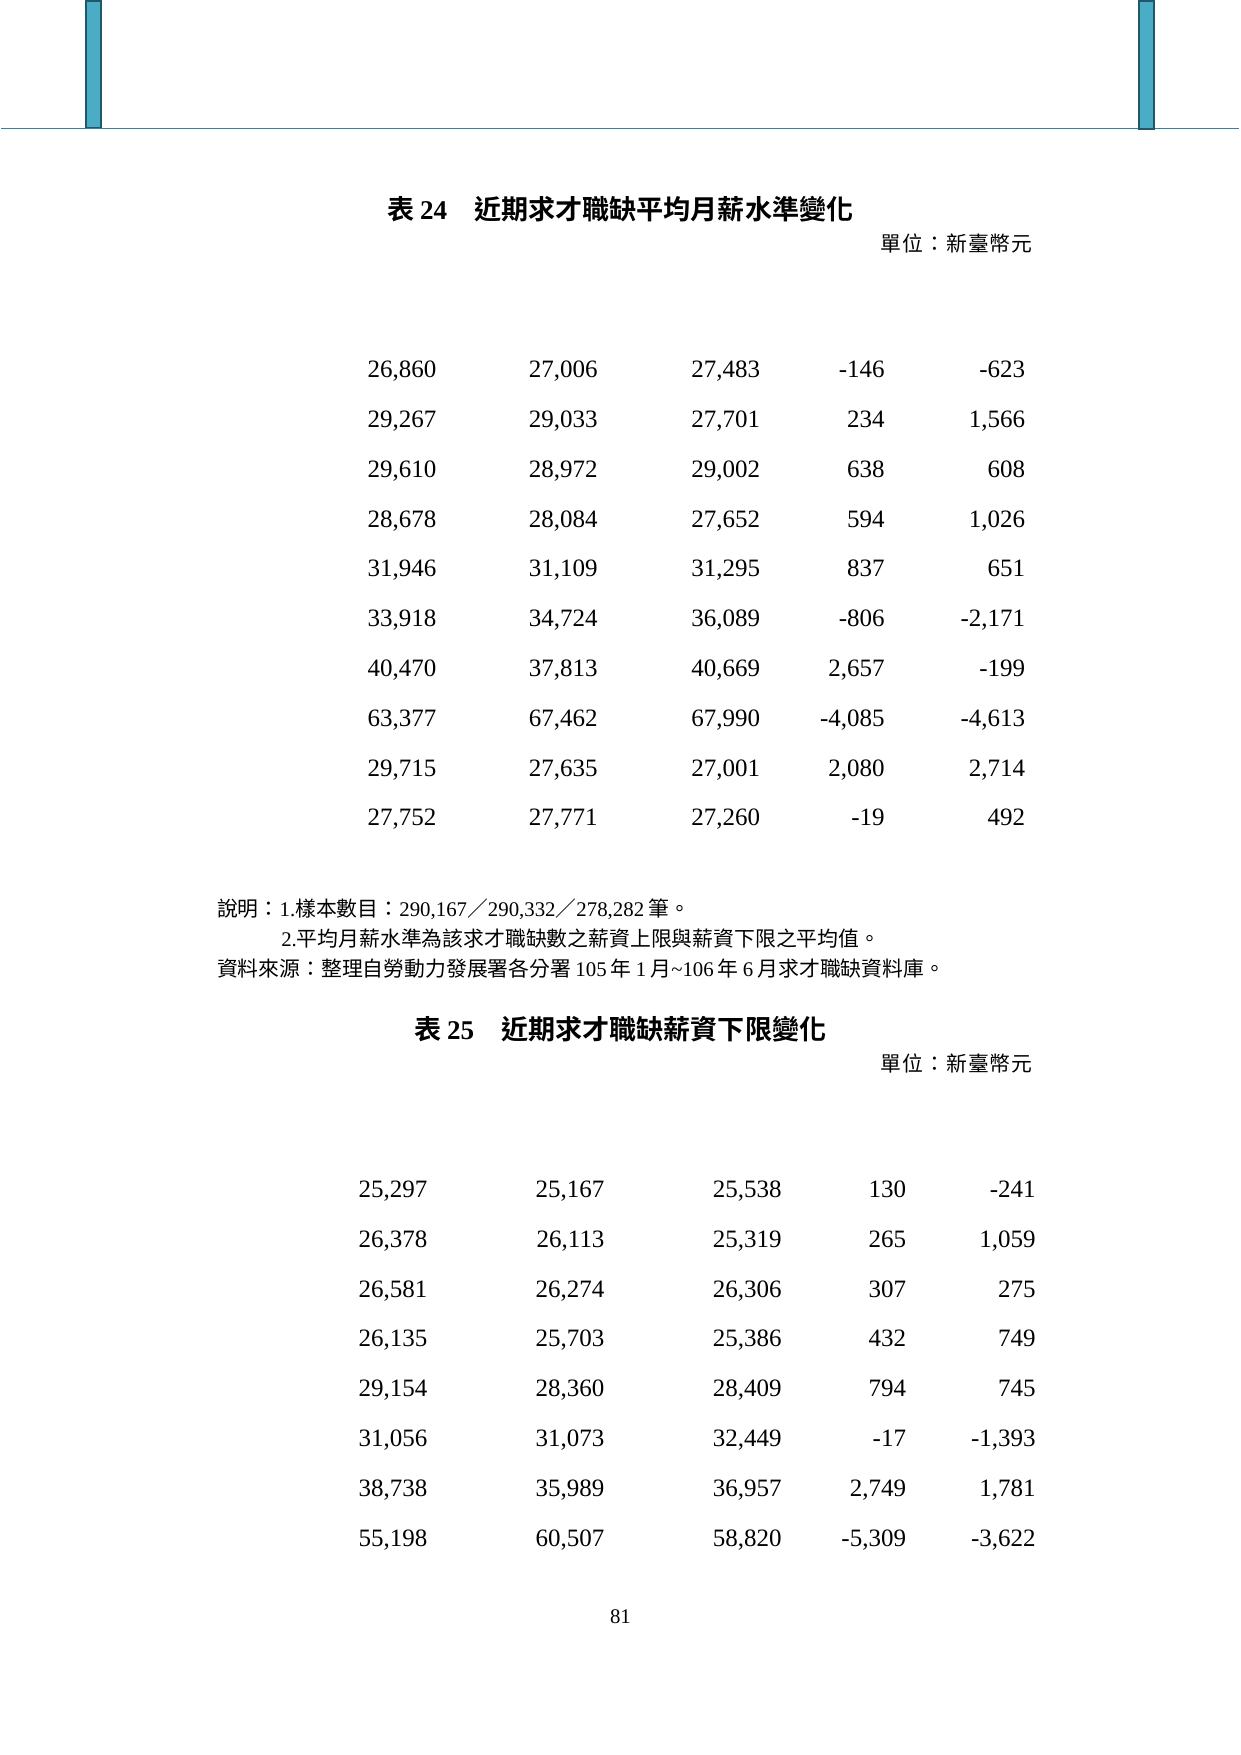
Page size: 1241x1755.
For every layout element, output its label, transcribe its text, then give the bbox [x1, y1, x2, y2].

table_cell 25,703 [445, 1314, 621, 1362]
table_cell -5,309 [799, 1513, 916, 1561]
table_cell 博士 [188, 693, 294, 742]
table_cell 27,652 [616, 494, 777, 542]
table_cell 67,990 [616, 693, 777, 742]
table_cell 不拘 [188, 793, 294, 841]
table_cell 67,462 [454, 693, 614, 742]
table_cell 25,319 [622, 1214, 798, 1263]
table_cell 440 [778, 842, 895, 891]
table_cell 29,071 [616, 842, 777, 891]
table_cell 27,752 [295, 793, 453, 841]
table_cell 28,993 [454, 842, 614, 891]
table_header （A）-（C） [917, 1078, 1046, 1163]
table_cell 794 [799, 1363, 916, 1412]
table_cell 高職 [188, 494, 294, 542]
text 2.平均月薪水準為該求才職缺數之薪資上限與薪資下限之平均值。 [187, 922, 1053, 952]
table_cell 26,135 [278, 1314, 444, 1362]
table_cell 27,701 [616, 394, 777, 443]
table_cell 碩士 [194, 1463, 277, 1512]
table_cell 博士 [194, 1513, 277, 1561]
table_cell 31,109 [454, 544, 614, 592]
table_cell 27,001 [616, 743, 777, 791]
table_cell -1,393 [917, 1413, 1046, 1462]
table_cell 平均 [188, 842, 294, 891]
table_cell -146 [778, 344, 895, 393]
text 資料來源：整理自勞動力發展署各分署105年1月~106年6月求才職缺資料庫。 [187, 952, 1053, 983]
table_cell 28,409 [622, 1363, 798, 1412]
table_header 106年1-6月（A） [278, 1078, 444, 1163]
text 表25 近期求才職缺薪資下限變化 [187, 1008, 1053, 1047]
table_header （A）-（B） [799, 1078, 916, 1163]
table_cell -2,171 [896, 593, 1036, 642]
table_cell 碩士 [188, 643, 294, 692]
table_header 106年1-6月（A） [295, 258, 453, 343]
table_cell 26,274 [445, 1264, 621, 1312]
table_cell 37,813 [454, 643, 614, 692]
table_cell 27,260 [616, 793, 777, 841]
table_cell 26,581 [278, 1264, 444, 1312]
table_cell -623 [896, 344, 1036, 393]
table_cell 63,377 [295, 693, 453, 742]
table_cell 29,267 [295, 394, 453, 443]
table_cell 其他 [188, 743, 294, 791]
table_cell 2,714 [896, 743, 1036, 791]
table_cell 25,297 [278, 1164, 444, 1213]
table_header 105年1-6月（C） [622, 1078, 798, 1163]
table_cell -4,085 [778, 693, 895, 742]
table_cell 1,566 [896, 394, 1036, 443]
table_cell 26,113 [445, 1214, 621, 1263]
table_cell 432 [799, 1314, 916, 1362]
table_cell 29,154 [278, 1363, 444, 1412]
table_cell 26,860 [295, 344, 453, 393]
table_cell 27,771 [454, 793, 614, 841]
table_cell -4,613 [896, 693, 1036, 742]
text 表24 近期求才職缺平均月薪水準變化 [187, 188, 1053, 227]
table_header 教育程度 [194, 1078, 277, 1163]
table_header 教育程度 [188, 258, 294, 343]
table_cell -199 [896, 643, 1036, 692]
table_cell 33,918 [295, 593, 453, 642]
table_cell 29,610 [295, 444, 453, 493]
table_cell 749 [917, 1314, 1046, 1362]
table_cell 28,678 [295, 494, 453, 542]
text 單位：新臺幣元 [187, 227, 1032, 257]
table_cell 2,080 [778, 743, 895, 791]
table_cell 36,957 [622, 1463, 798, 1512]
table_cell 34,724 [454, 593, 614, 642]
table_cell 29,002 [616, 444, 777, 493]
table_cell 26,378 [278, 1214, 444, 1263]
table_cell 38,738 [278, 1463, 444, 1512]
table_cell 31,946 [295, 544, 453, 592]
table_header （A）-（C） [896, 258, 1036, 343]
table_cell -19 [778, 793, 895, 841]
table_cell 29,715 [295, 743, 453, 791]
table_cell 745 [917, 1363, 1046, 1412]
table_cell 275 [917, 1264, 1046, 1312]
table_cell 國中 [188, 394, 294, 443]
table_cell 130 [799, 1164, 916, 1213]
table_cell -806 [778, 593, 895, 642]
table_cell 35,989 [445, 1463, 621, 1512]
table_cell 28,360 [445, 1363, 621, 1412]
table_cell 26,306 [622, 1264, 798, 1312]
table_cell 651 [896, 544, 1036, 592]
table_cell 國中 [194, 1214, 277, 1263]
table_cell 837 [778, 544, 895, 592]
table_cell 高中 [194, 1264, 277, 1312]
table_cell 1,026 [896, 494, 1036, 542]
table_cell 58,820 [622, 1513, 798, 1561]
table_cell 2,749 [799, 1463, 916, 1512]
table_cell 國小 [194, 1164, 277, 1213]
table_cell 40,470 [295, 643, 453, 692]
table_cell 362 [896, 842, 1036, 891]
table_cell 594 [778, 494, 895, 542]
table_header （A）-（B） [778, 258, 895, 343]
table_header 105年7-12月（B） [454, 258, 614, 343]
table_cell 492 [896, 793, 1036, 841]
table_cell -3,622 [917, 1513, 1046, 1561]
table_cell 27,635 [454, 743, 614, 791]
table_cell 27,006 [454, 344, 614, 393]
table_cell 608 [896, 444, 1036, 493]
table_cell 638 [778, 444, 895, 493]
table_cell 60,507 [445, 1513, 621, 1561]
table_cell -241 [917, 1164, 1046, 1213]
table_cell 31,295 [616, 544, 777, 592]
table_cell 大學 [188, 593, 294, 642]
table_cell 32,449 [622, 1413, 798, 1462]
table_cell 29,033 [454, 394, 614, 443]
table_cell 專科 [194, 1363, 277, 1412]
table_cell 25,386 [622, 1314, 798, 1362]
table_cell 大學 [194, 1413, 277, 1462]
table_cell 29,433 [295, 842, 453, 891]
table_cell 31,056 [278, 1413, 444, 1462]
table_header 105年1-6月（C） [616, 258, 777, 343]
table_cell 25,538 [622, 1164, 798, 1213]
table_cell 高中 [188, 444, 294, 493]
table_cell 40,669 [616, 643, 777, 692]
table_cell 1,781 [917, 1463, 1046, 1512]
table_cell 55,198 [278, 1513, 444, 1561]
table_cell 28,972 [454, 444, 614, 493]
table_cell 高職 [194, 1314, 277, 1362]
table_cell 28,084 [454, 494, 614, 542]
table_cell 31,073 [445, 1413, 621, 1462]
table_cell 國小 [188, 344, 294, 393]
table_cell 27,483 [616, 344, 777, 393]
table_cell 25,167 [445, 1164, 621, 1213]
text 說明：1.樣本數目：290,167／290,332／278,282筆。 [187, 892, 1053, 922]
table_cell 234 [778, 394, 895, 443]
text 單位：新臺幣元 [187, 1047, 1032, 1077]
table_cell 專科 [188, 544, 294, 592]
table_cell 2,657 [778, 643, 895, 692]
table_cell 36,089 [616, 593, 777, 642]
table_cell 1,059 [917, 1214, 1046, 1263]
table_cell 307 [799, 1264, 916, 1312]
table_header 105年7-12月（B） [445, 1078, 621, 1163]
table_cell -17 [799, 1413, 916, 1462]
table_cell 265 [799, 1214, 916, 1263]
